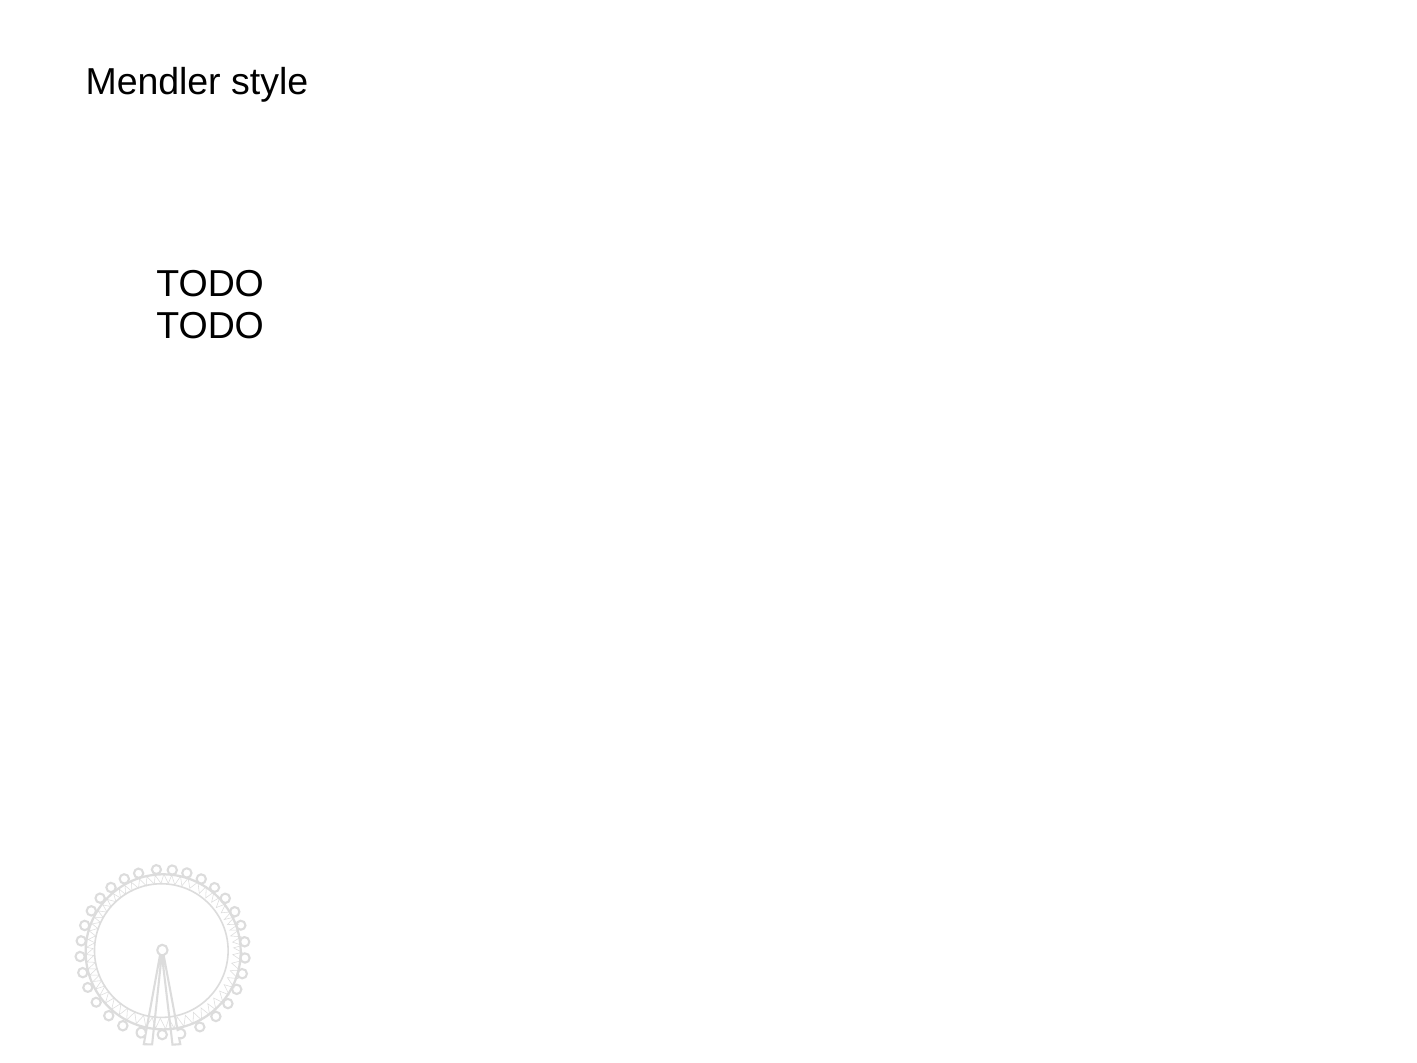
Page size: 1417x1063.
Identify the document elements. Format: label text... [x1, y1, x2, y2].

subtitle TODO TODO [141, 255, 1276, 904]
title Mendler style [70, 53, 1346, 224]
